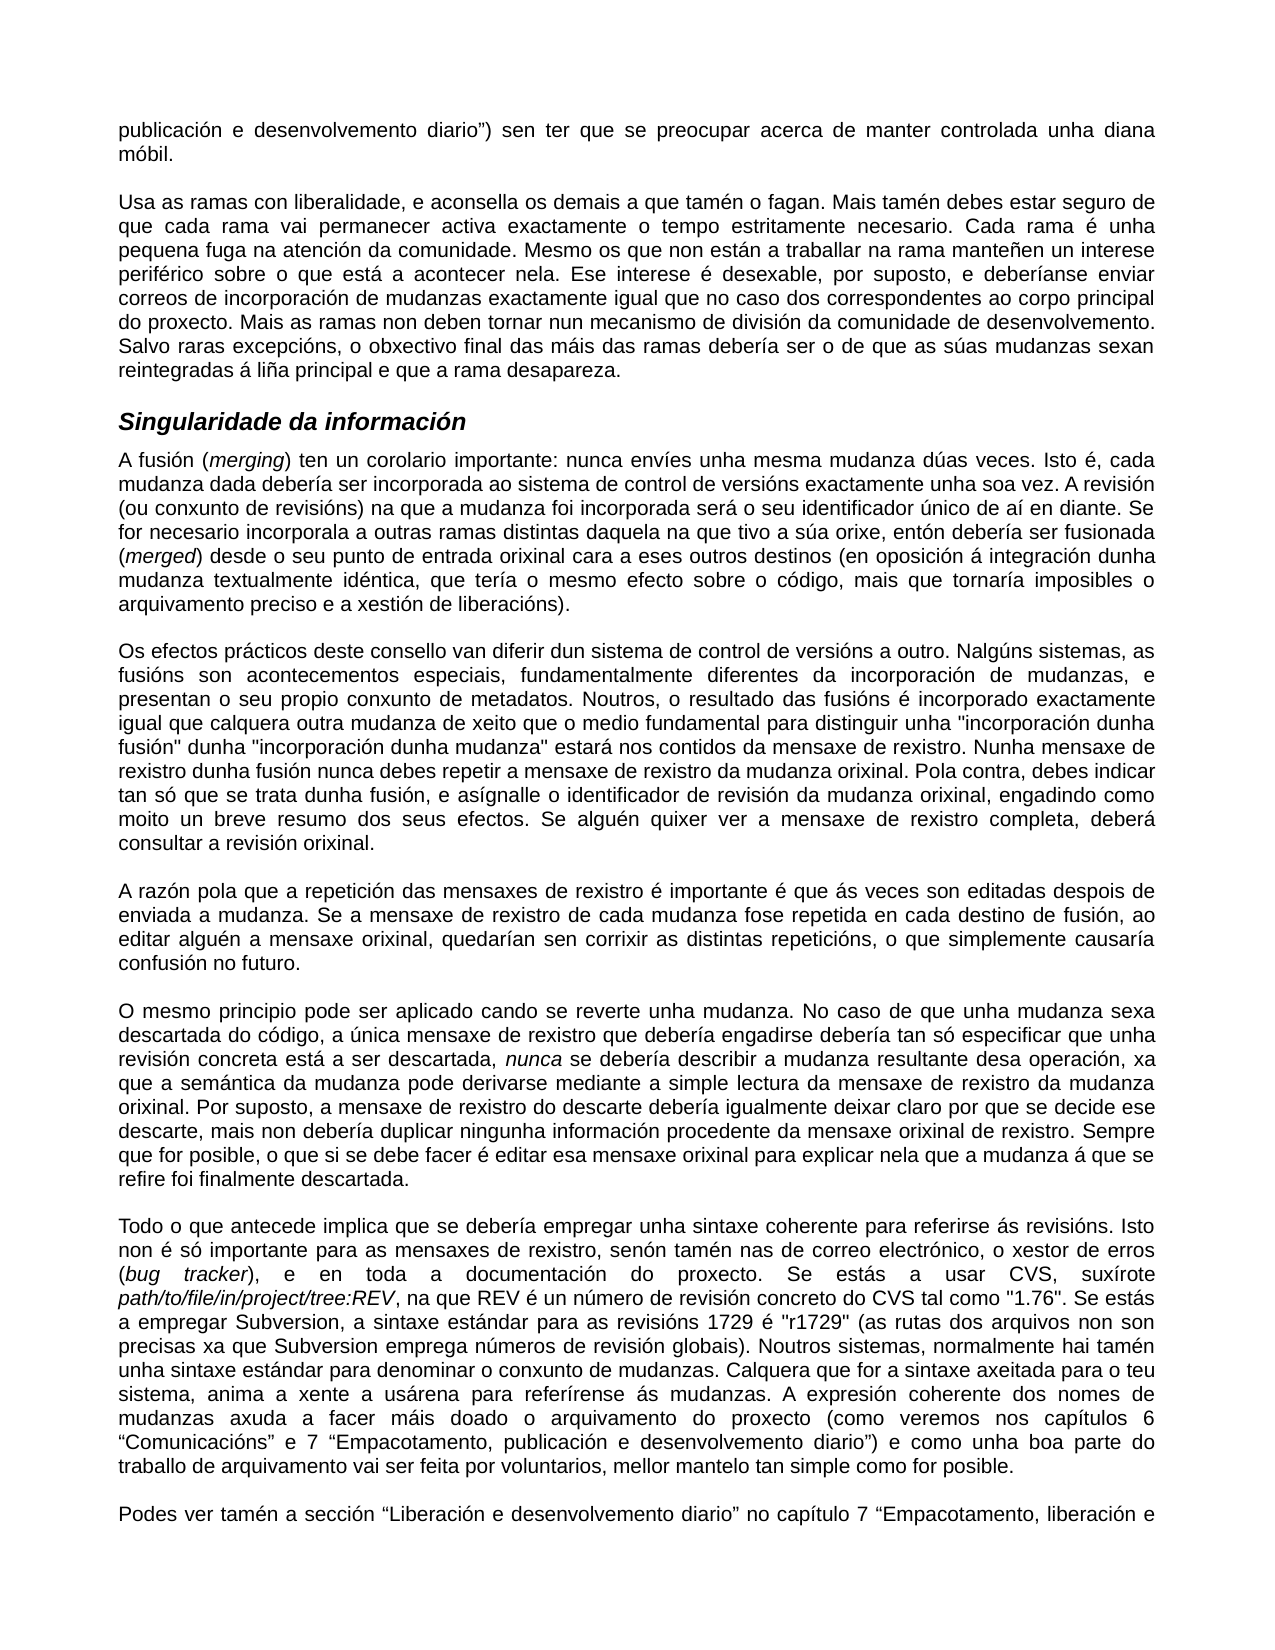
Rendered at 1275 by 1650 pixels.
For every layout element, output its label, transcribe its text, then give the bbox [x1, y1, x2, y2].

text O mesmo principio pode ser aplicado cando se reverte unha mudanza. No caso de que unha mudanza sexa descartada do código, a única mensaxe de rexistro que debería engadirse debería tan só especificar que unha revisión concreta está a ser descartada, nunca se debería describir a mudanza resultante desa operación, xa que a semántica da mudanza pode derivarse mediante a simple lectura da mensaxe de rexistro da mudanza orixinal. Por suposto, a mensaxe de rexistro do descarte debería igualmente deixar claro por que se decide ese descarte, mais non debería duplicar ningunha información procedente da mensaxe orixinal de rexistro. Sempre que for posible, o que si se debe facer é editar esa mensaxe orixinal para explicar nela que a mudanza á que se refire foi finalmente descartada. [118, 999, 1157, 1190]
text Usa as ramas con liberalidade, e aconsella os demais a que tamén o fagan. Mais tamén debes estar seguro de que cada rama vai permanecer activa exactamente o tempo estritamente necesario. Cada rama é unha pequena fuga na atención da comunidade. Mesmo os que non están a traballar na rama manteñen un interese periférico sobre o que está a acontecer nela. Ese interese é desexable, por suposto, e deberíanse enviar correos de incorporación de mudanzas exactamente igual que no caso dos correspondentes ao corpo principal do proxecto. Mais as ramas non deben tornar nun mecanismo de división da comunidade de desenvolvemento. Salvo raras excepcións, o obxectivo final das máis das ramas debería ser o de que as súas mudanzas sexan reintegradas á liña principal e que a rama desapareza. [118, 190, 1157, 382]
text A fusión (merging) ten un corolario importante: nunca envíes unha mesma mudanza dúas veces. Isto é, cada mudanza dada debería ser incorporada ao sistema de control de versións exactamente unha soa vez. A revisión (ou conxunto de revisións) na que a mudanza foi incorporada será o seu identificador único de aí en diante. Se for necesario incorporala a outras ramas distintas daquela na que tivo a súa orixe, entón debería ser fusionada (merged) desde o seu punto de entrada orixinal cara a eses outros destinos (en oposición á integración dunha mudanza textualmente idéntica, que tería o mesmo efecto sobre o código, mais que tornaría imposibles o arquivamento preciso e a xestión de liberacións). [118, 448, 1157, 615]
text A razón pola que a repetición das mensaxes de rexistro é importante é que ás veces son editadas despois de enviada a mudanza. Se a mensaxe de rexistro de cada mudanza fose repetida en cada destino de fusión, ao editar alguén a mensaxe orixinal, quedarían sen corrixir as distintas repeticións, o que simplemente causaría confusión no futuro. [118, 879, 1157, 975]
text publicación e desenvolvemento diario”) sen ter que se preocupar acerca de manter controlada unha diana móbil. [118, 118, 1157, 166]
text Podes ver tamén a sección “Liberación e desenvolvemento diario” no capítulo 7 “Empacotamento, liberación e [118, 1502, 1157, 1526]
subtitle Singularidade da información [118, 407, 1157, 435]
text Os efectos prácticos deste consello van diferir dun sistema de control de versións a outro. Nalgúns sistemas, as fusións son acontecementos especiais, fundamentalmente diferentes da incorporación de mudanzas, e presentan o seu propio conxunto de metadatos. Noutros, o resultado das fusións é incorporado exactamente igual que calquera outra mudanza de xeito que o medio fundamental para distinguir unha "incorporación dunha fusión" dunha "incorporación dunha mudanza" estará nos contidos da mensaxe de rexistro. Nunha mensaxe de rexistro dunha fusión nunca debes repetir a mensaxe de rexistro da mudanza orixinal. Pola contra, debes indicar tan só que se trata dunha fusión, e asígnalle o identificador de revisión da mudanza orixinal, engadindo como moito un breve resumo dos seus efectos. Se alguén quixer ver a mensaxe de rexistro completa, deberá consultar a revisión orixinal. [118, 639, 1157, 855]
text Todo o que antecede implica que se debería empregar unha sintaxe coherente para referirse ás revisións. Isto non é só importante para as mensaxes de rexistro, senón tamén nas de correo electrónico, o xestor de erros (bug tracker), e en toda a documentación do proxecto. Se estás a usar CVS, suxírote path/to/file/in/project/tree:REV, na que REV é un número de revisión concreto do CVS tal como "1.76". Se estás a empregar Subversion, a sintaxe estándar para as revisións 1729 é "r1729" (as rutas dos arquivos non son precisas xa que Subversion emprega números de revisión globais). Noutros sistemas, normalmente hai tamén unha sintaxe estándar para denominar o conxunto de mudanzas. Calquera que for a sintaxe axeitada para o teu sistema, anima a xente a usárena para referírense ás mudanzas. A expresión coherente dos nomes de mudanzas axuda a facer máis doado o arquivamento do proxecto (como veremos nos capítulos 6 “Comunicacións” e 7 “Empacotamento, publicación e desenvolvemento diario”) e como unha boa parte do traballo de arquivamento vai ser feita por voluntarios, mellor mantelo tan simple como for posible. [118, 1214, 1157, 1478]
